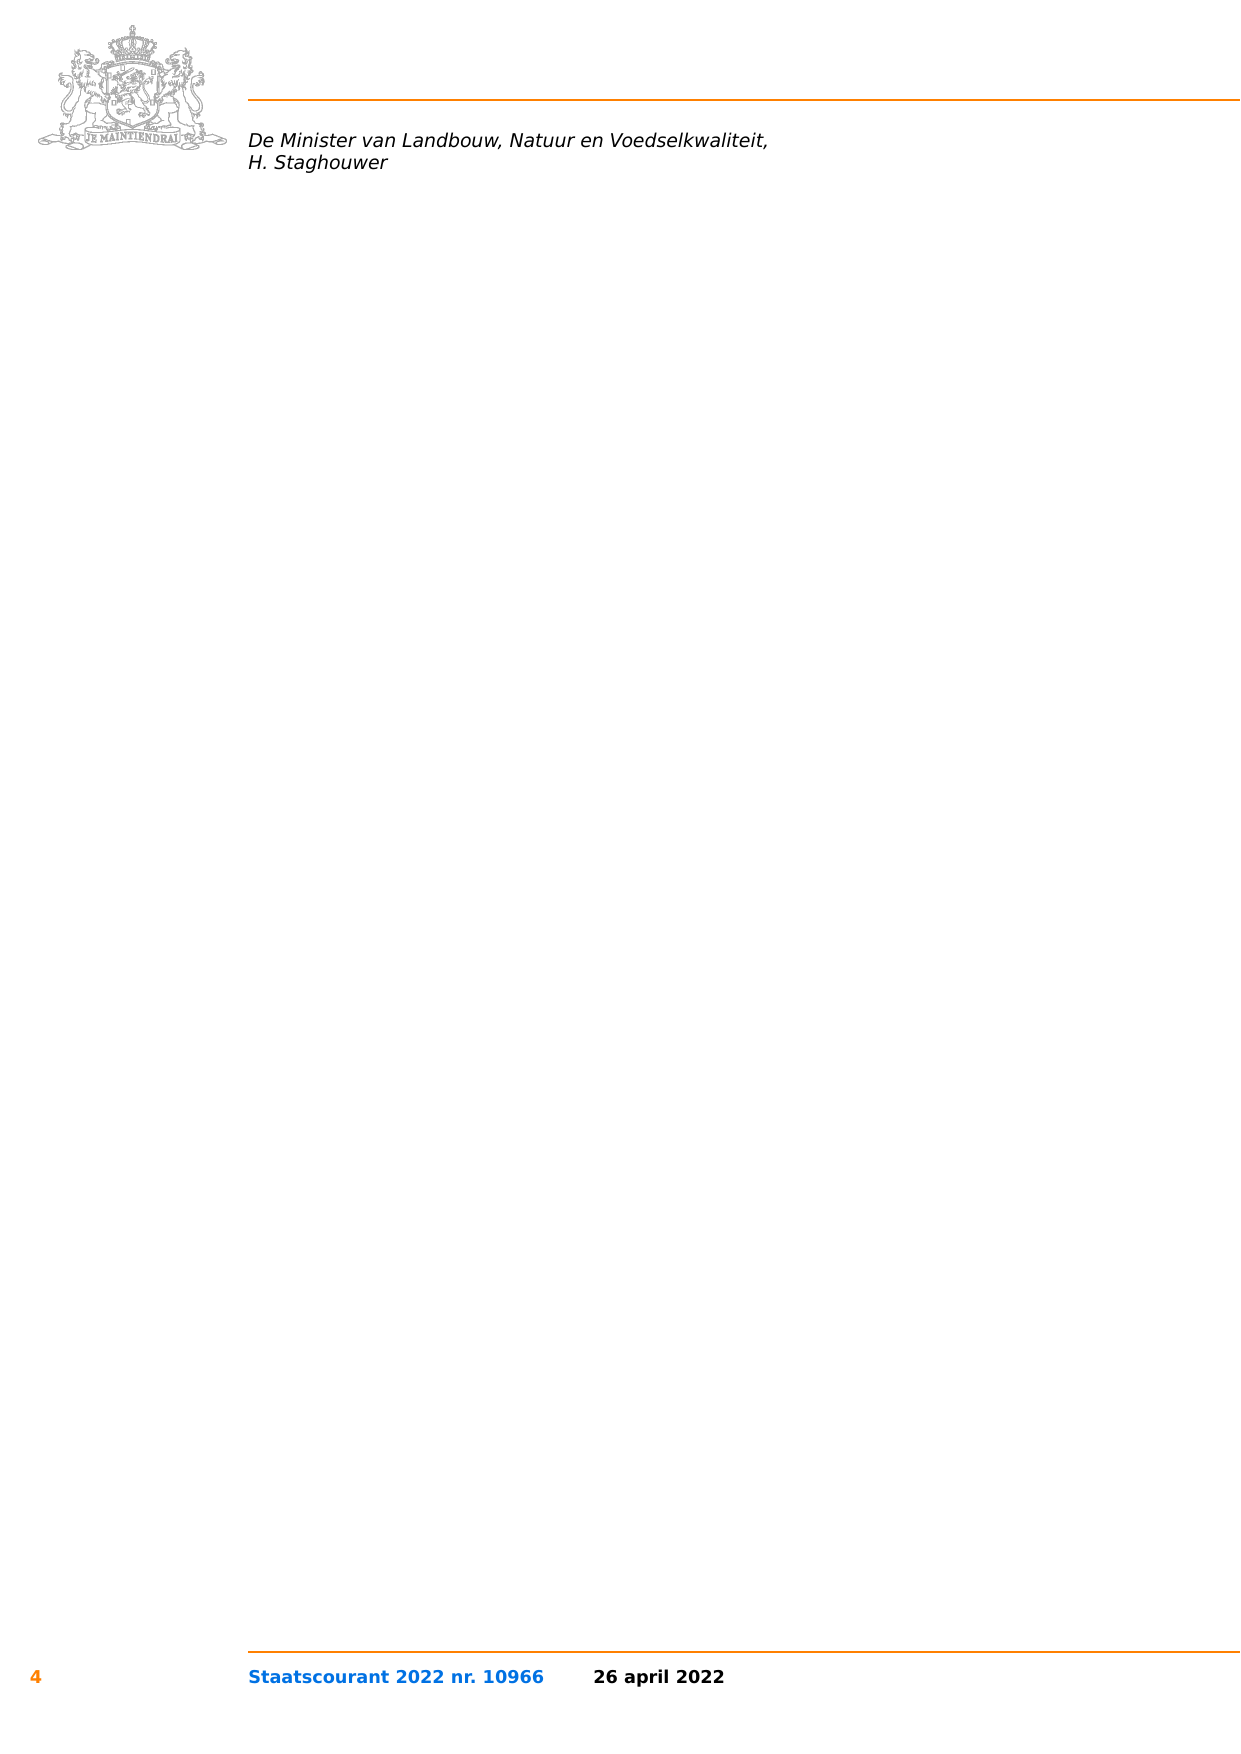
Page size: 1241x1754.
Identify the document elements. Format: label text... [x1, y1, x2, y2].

text De Minister van Landbouw, Natuur en Voedselkwaliteit, H. Staghouwer [248, 130, 1163, 174]
picture [38, 25, 227, 150]
